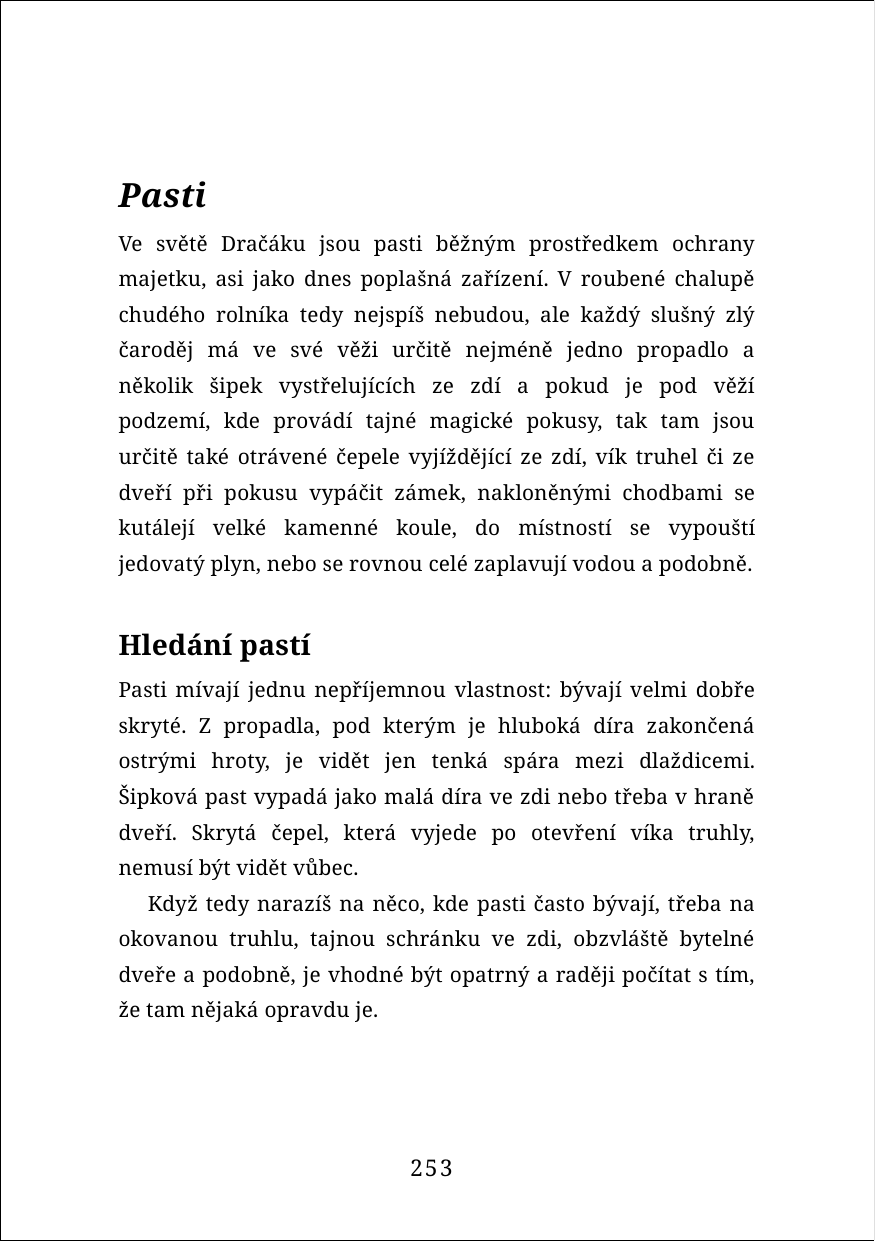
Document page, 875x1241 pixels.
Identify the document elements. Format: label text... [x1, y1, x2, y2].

text Ve světě Dračáku jsou pasti běžným prostředkem ochrany majetku, asi jako dnes poplašná zařízení. V roubené chalupě chudého rolníka tedy nejspíš nebudou, ale každý slušný zlý čaroděj má ve své věži určitě nejméně jedno propadlo a několik šipek vystřelujících ze zdí a pokud je pod věží podzemí, kde provádí tajné magické pokusy, tak tam jsou určitě také otrávené čepele vyjíždějící ze zdí, vík truhel či ze dveří při pokusu vypáčit zámek, nakloněnými chodbami se kutálejí velké kamenné koule, do místností se vypouští jedovatý plyn, nebo se rovnou celé zaplavují vodou a podobně. [118, 229, 756, 577]
text Pasti mívají jednu nepříjemnou vlastnost: bývají velmi dobře skryté. Z propadla, pod kterým je hluboká díra zakončená ostrými hroty, je vidět jen tenká spára mezi dlaždicemi. Šipková past vypadá jako malá díra ve zdi nebo třeba v hraně dveří. Skrytá čepel, která vyjede po otevření víka truhly, nemusí být vidět vůbec. Když tedy narazíš na něco, kde pasti často bývají, třeba na okovanou truhlu, tajnou schránku ve zdi, obzvláště bytelné dveře a podobně, je vhodné být opatrný a raději počítat s tím, že tam nějaká opravdu je. [118, 676, 756, 1024]
subtitle Hledání pastí [118, 626, 756, 664]
subtitle Pasti [118, 172, 756, 217]
